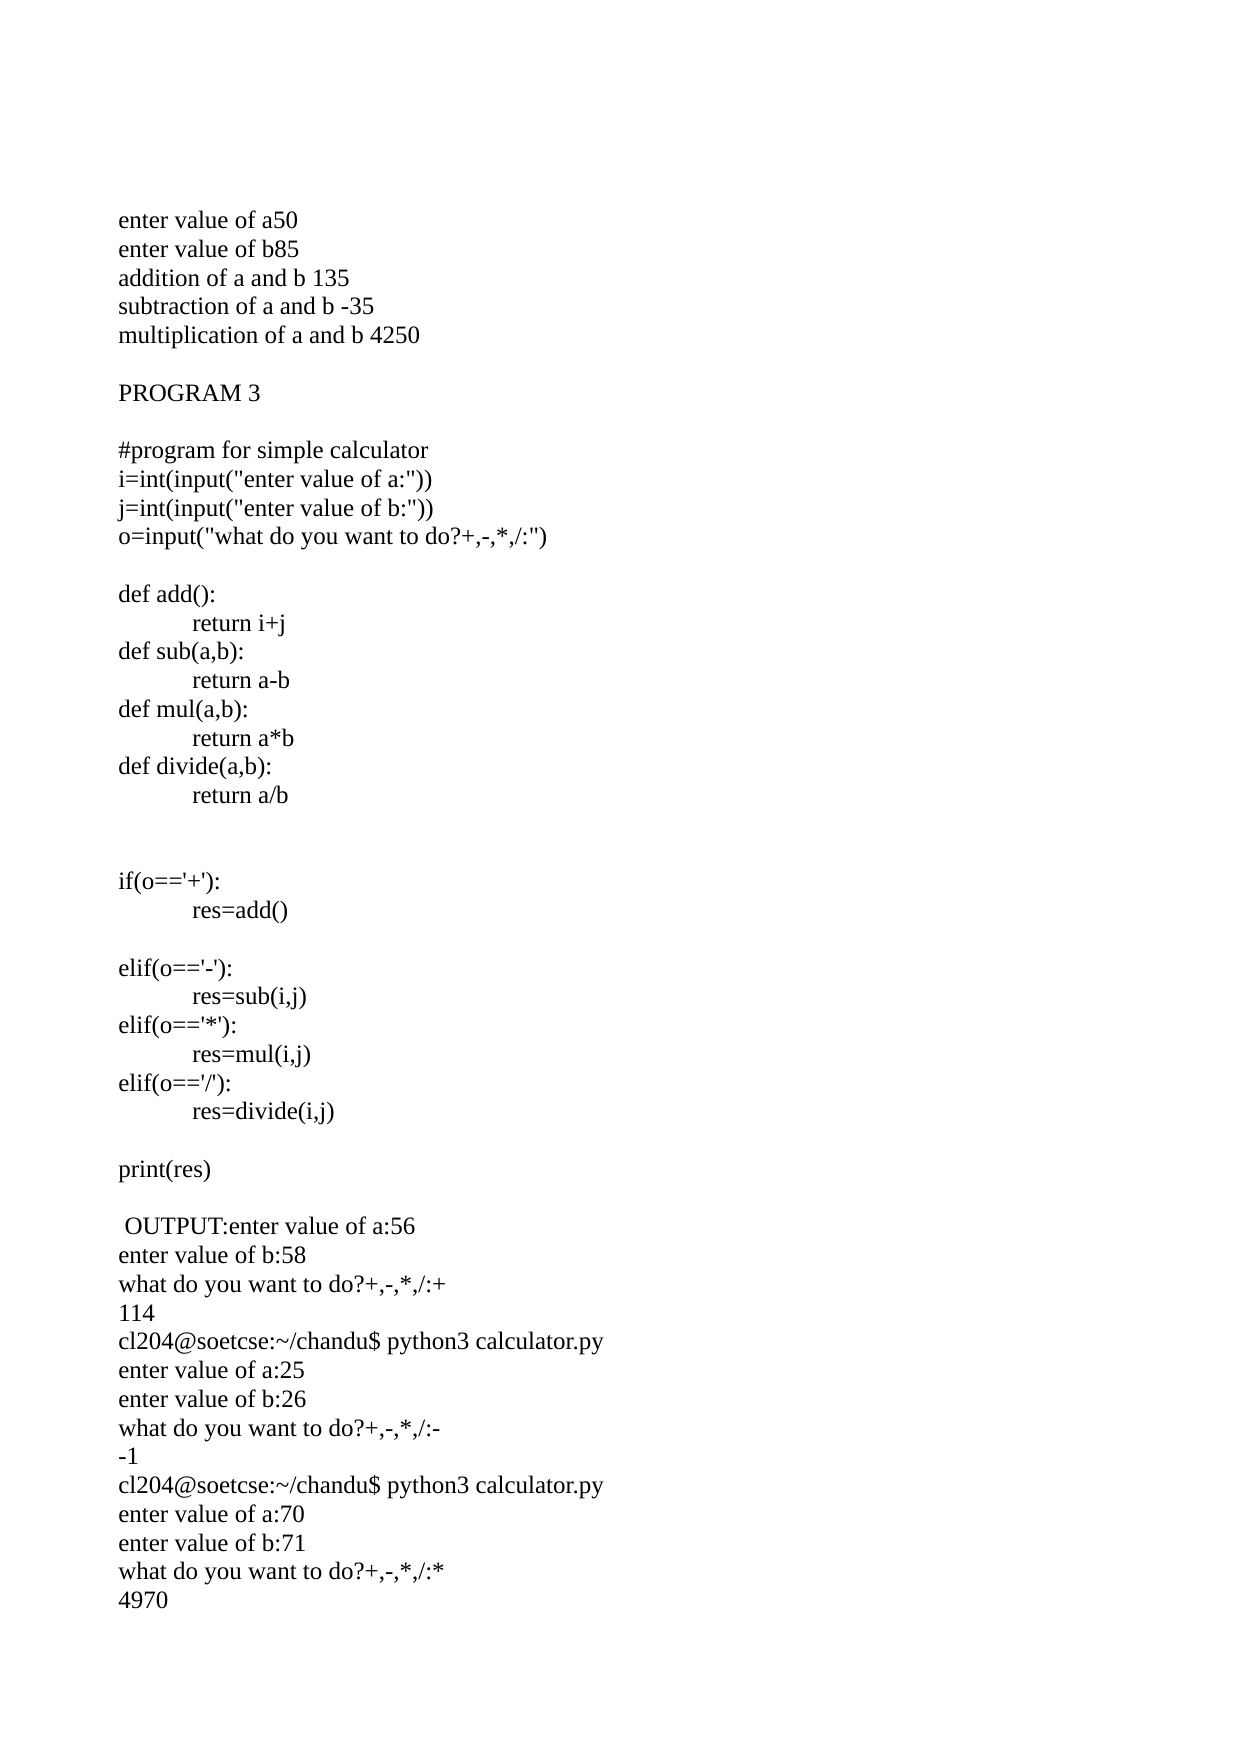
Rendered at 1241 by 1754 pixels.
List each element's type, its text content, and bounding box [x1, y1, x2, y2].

text elif(o=='*'): [118, 1010, 1122, 1039]
text what do you want to do?+,-,*,/:- [118, 1413, 1122, 1441]
text enter value of a:25 [118, 1355, 1122, 1384]
text def mul(a,b): [118, 694, 1122, 723]
text -1 [118, 1441, 1122, 1470]
text enter value of a50 [118, 205, 1122, 234]
text enter value of b:58 [118, 1240, 1122, 1269]
text enter value of b:71 [118, 1528, 1122, 1556]
text res=add() [118, 895, 1122, 924]
text elif(o=='-'): [118, 953, 1122, 981]
text res=sub(i,j) [118, 981, 1122, 1010]
text multiplication of a and b 4250 [118, 320, 1122, 349]
text cl204@soetcse:~/chandu$ python3 calculator.py [118, 1470, 1122, 1499]
text 114 [118, 1298, 1122, 1326]
text cl204@soetcse:~/chandu$ python3 calculator.py [118, 1326, 1122, 1355]
text what do you want to do?+,-,*,/:* [118, 1556, 1122, 1585]
text enter value of a:70 [118, 1499, 1122, 1528]
text res=mul(i,j) [118, 1039, 1122, 1068]
text #program for simple calculator [118, 435, 1122, 464]
text return a-b [118, 665, 1122, 694]
text subtraction of a and b -35 [118, 291, 1122, 320]
text i=int(input("enter value of a:")) [118, 464, 1122, 493]
text def divide(a,b): [118, 751, 1122, 780]
text PROGRAM 3 [118, 378, 1122, 406]
text elif(o=='/'): [118, 1068, 1122, 1096]
text OUTPUT:enter value of a:56 [118, 1211, 1122, 1240]
text return i+j [118, 608, 1122, 636]
text enter value of b85 [118, 234, 1122, 263]
text return a*b [118, 723, 1122, 751]
text o=input("what do you want to do?+,-,*,/:") [118, 521, 1122, 550]
text enter value of b:26 [118, 1384, 1122, 1413]
text if(o=='+'): [118, 866, 1122, 895]
text print(res) [118, 1154, 1122, 1183]
text j=int(input("enter value of b:")) [118, 493, 1122, 521]
text def add(): [118, 579, 1122, 608]
text 4970 [118, 1585, 1122, 1614]
text def sub(a,b): [118, 636, 1122, 665]
text what do you want to do?+,-,*,/:+ [118, 1269, 1122, 1298]
text return a/b [118, 780, 1122, 809]
text addition of a and b 135 [118, 263, 1122, 291]
text res=divide(i,j) [118, 1096, 1122, 1125]
